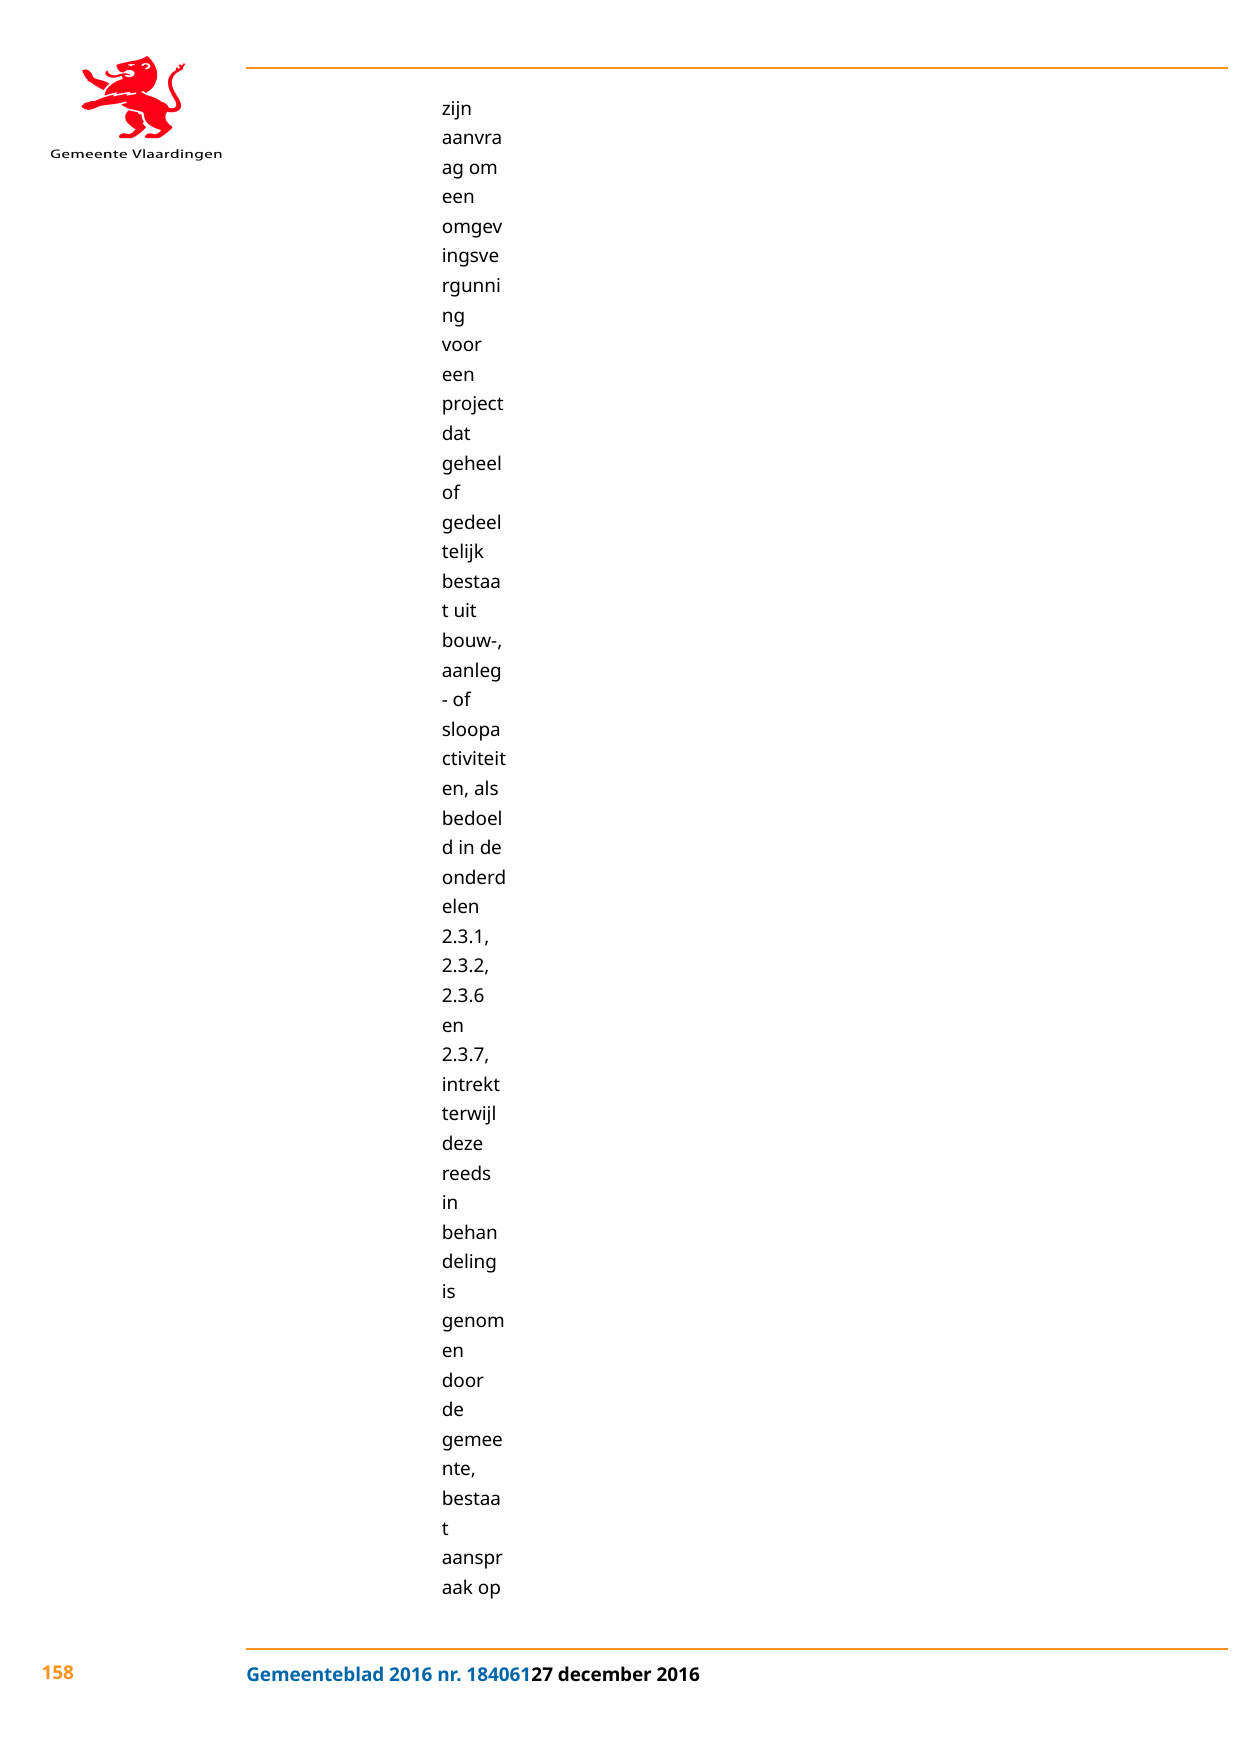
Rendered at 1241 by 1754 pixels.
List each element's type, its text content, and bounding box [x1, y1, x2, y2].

table_cell [313, 95, 377, 1600]
table_cell [248, 95, 312, 1600]
table_cell [506, 95, 571, 1600]
table_cell [635, 95, 700, 1600]
table_cell [571, 95, 635, 1600]
picture [41, 47, 231, 172]
table_cell zijn aanvraag om een omgevingsvergunning voor een project dat geheel of gedeeltelijk bestaat uit bouw-, aanleg- of sloopactiviteiten, als bedoeld in de onderdelen 2.3.1, 2.3.2, 2.3.6 en 2.3.7, intrekt terwijl deze reeds in behandeling is genomen door de gemeente, bestaat aanspraak op [442, 95, 506, 1600]
table_cell [377, 95, 442, 1600]
